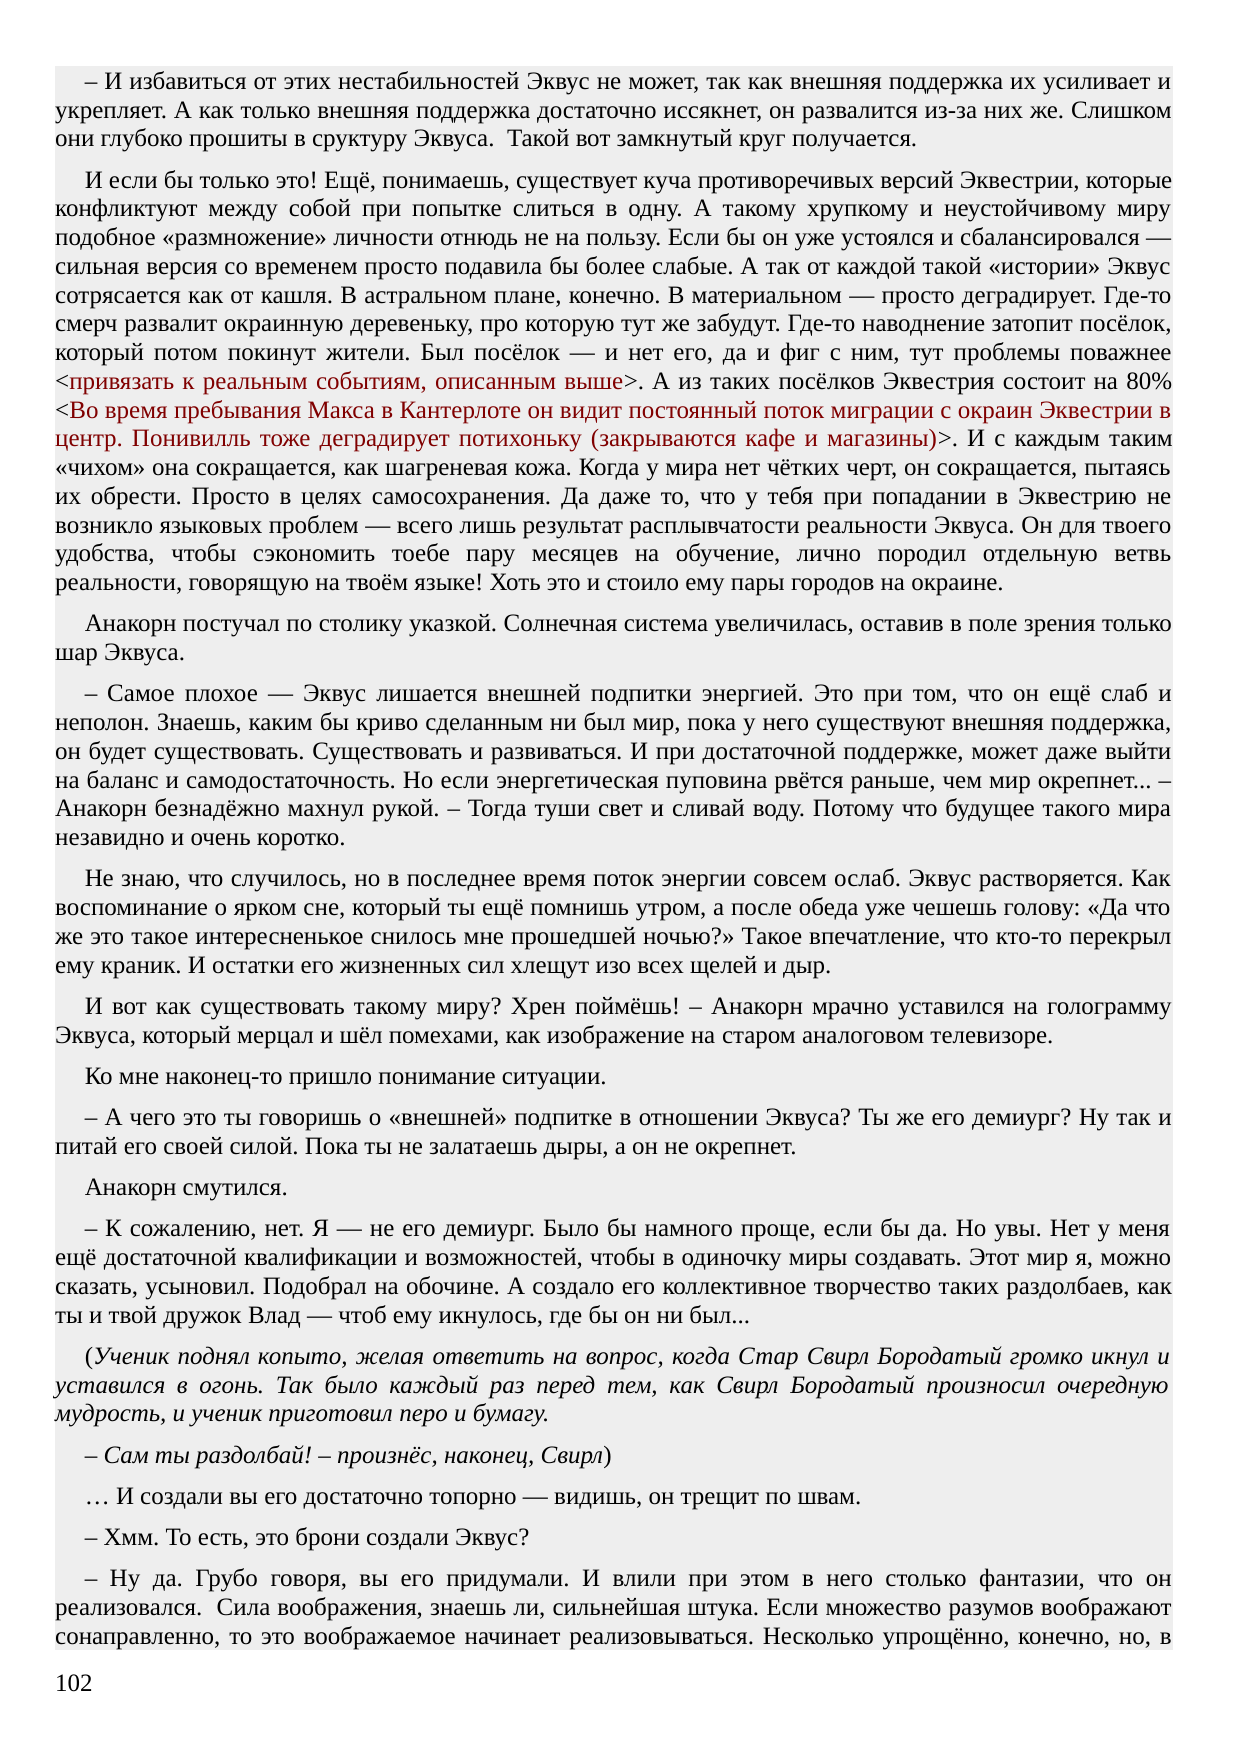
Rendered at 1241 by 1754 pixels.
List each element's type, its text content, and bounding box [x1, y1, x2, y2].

text Ко мне наконец-то пришло понимание ситуации. [55, 1061, 1173, 1090]
text Не знаю, что случилось, но в последнее время поток энергии совсем ослаб. Эквус растворяется. Как воспоминание о ярком сне, который ты ещё помнишь утром, а после обеда уже чешешь голову: «Да что же это такое интересненькое снилось мне прошедшей ночью?» Такое впечатление, что кто-то перекрыл ему краник. И остатки его жизненных сил хлещут изо всех щелей и дыр. [55, 863, 1173, 978]
text – Хмм. То есть, это брони создали Эквус? [55, 1522, 1173, 1551]
text – Ну да. Грубо говоря, вы его придумали. И влили при этом в него столько фантазии, что он реализовался. Сила воображения, знаешь ли, сильнейшая штука. Если множество разумов воображают сонаправленно, то это воображаемое начинает реализовываться. Несколько упрощённо, конечно, но, в [55, 1563, 1173, 1650]
text Анакорн постучал по столику указкой. Солнечная система увеличилась, оставив в поле зрения только шар Эквуса. [55, 608, 1173, 666]
text И вот как существовать такому миру? Хрен поймёшь! – Анакорн мрачно уставился на голограмму Эквуса, который мерцал и шёл помехами, как изображение на старом аналоговом телевизоре. [55, 991, 1173, 1048]
text – Самое плохое — Эквус лишается внешней подпитки энергией. Это при том, что он ещё слаб и неполон. Знаешь, каким бы криво сделанным ни был мир, пока у него существуют внешняя поддержка, он будет существовать. Существовать и развиваться. И при достаточной поддержке, может даже выйти на баланс и самодостаточность. Но если энергетическая пуповина рвётся раньше, чем мир окрепнет... – Анакорн безнадёжно махнул рукой. – Тогда туши свет и сливай воду. Потому что будущее такого мира незавидно и очень коротко. [55, 678, 1173, 851]
text … И создали вы его достаточно топорно — видишь, он трещит по швам. [55, 1481, 1173, 1510]
text Анакорн смутился. [55, 1172, 1173, 1201]
text – И избавиться от этих нестабильностей Эквус не может, так как внешняя поддержка их усиливает и укрепляет. А как только внешняя поддержка достаточно иссякнет, он развалится из-за них же. Слишком они глубоко прошиты в сруктуру Эквуса. Такой вот замкнутый круг получается. [55, 66, 1173, 152]
text – Сам ты раздолбай! – произнёс, наконец, Свирл) [55, 1440, 1173, 1468]
text – А чего это ты говоришь о «внешней» подпитке в отношении Эквуса? Ты же его демиург? Ну так и питай его своей силой. Пока ты не залатаешь дыры, а он не окрепнет. [55, 1102, 1173, 1160]
text – К сожалению, нет. Я — не его демиург. Было бы намного проще, если бы да. Но увы. Нет у меня ещё достаточной квалификации и возможностей, чтобы в одиночку миры создавать. Этот мир я, можно сказать, усыновил. Подобрал на обочине. А создало его коллективное творчество таких раздолбаев, как ты и твой дружок Влад — чтоб ему икнулось, где бы он ни был... [55, 1213, 1173, 1328]
text (Ученик поднял копыто, желая ответить на вопрос, когда Стар Свирл Бородатый громко икнул и уставился в огонь. Так было каждый раз перед тем, как Свирл Бородатый произносил очередную мудрость, и ученик приготовил перо и бумагу. [55, 1341, 1173, 1427]
text И если бы только это! Ещё, понимаешь, существует куча противоречивых версий Эквестрии, которые конфликтуют между собой при попытке слиться в одну. А такому хрупкому и неустойчивому миру подобное «размножение» личности отнюдь не на пользу. Если бы он уже устоялся и сбалансировался — сильная версия со временем просто подавила бы более слабые. А так от каждой такой «истории» Эквус сотрясается как от кашля. В астральном плане, конечно. В материальном — просто деградирует. Где-то смерч развалит окраинную деревеньку, про которую тут же забудут. Где-то наводнение затопит посёлок, который потом покинут жители. Был посёлок — и нет его, да и фиг с ним, тут проблемы поважнее <привязать к реальным событиям, описанным выше>. А из таких посёлков Эквестрия состоит на 80% <Во время пребывания Макса в Кантерлоте он видит постоянный поток миграции с окраин Эквестрии в центр. Понивилль тоже деградирует потихоньку (закрываются кафе и магазины)>. И с каждым таким «чихом» она сокращается, как шагреневая кожа. Когда у мира нет чётких черт, он сокращается, пытаясь их обрести. Просто в целях самосохранения. Да даже то, что у тебя при попадании в Эквестрию не возникло языковых проблем — всего лишь результат расплывчатости реальности Эквуса. Он для твоего удобства, чтобы сэкономить тоебе пару месяцев на обучение, лично породил отдельную ветвь реальности, говорящую на твоём языке! Хоть это и стоило ему пары городов на окраине. [55, 165, 1173, 596]
